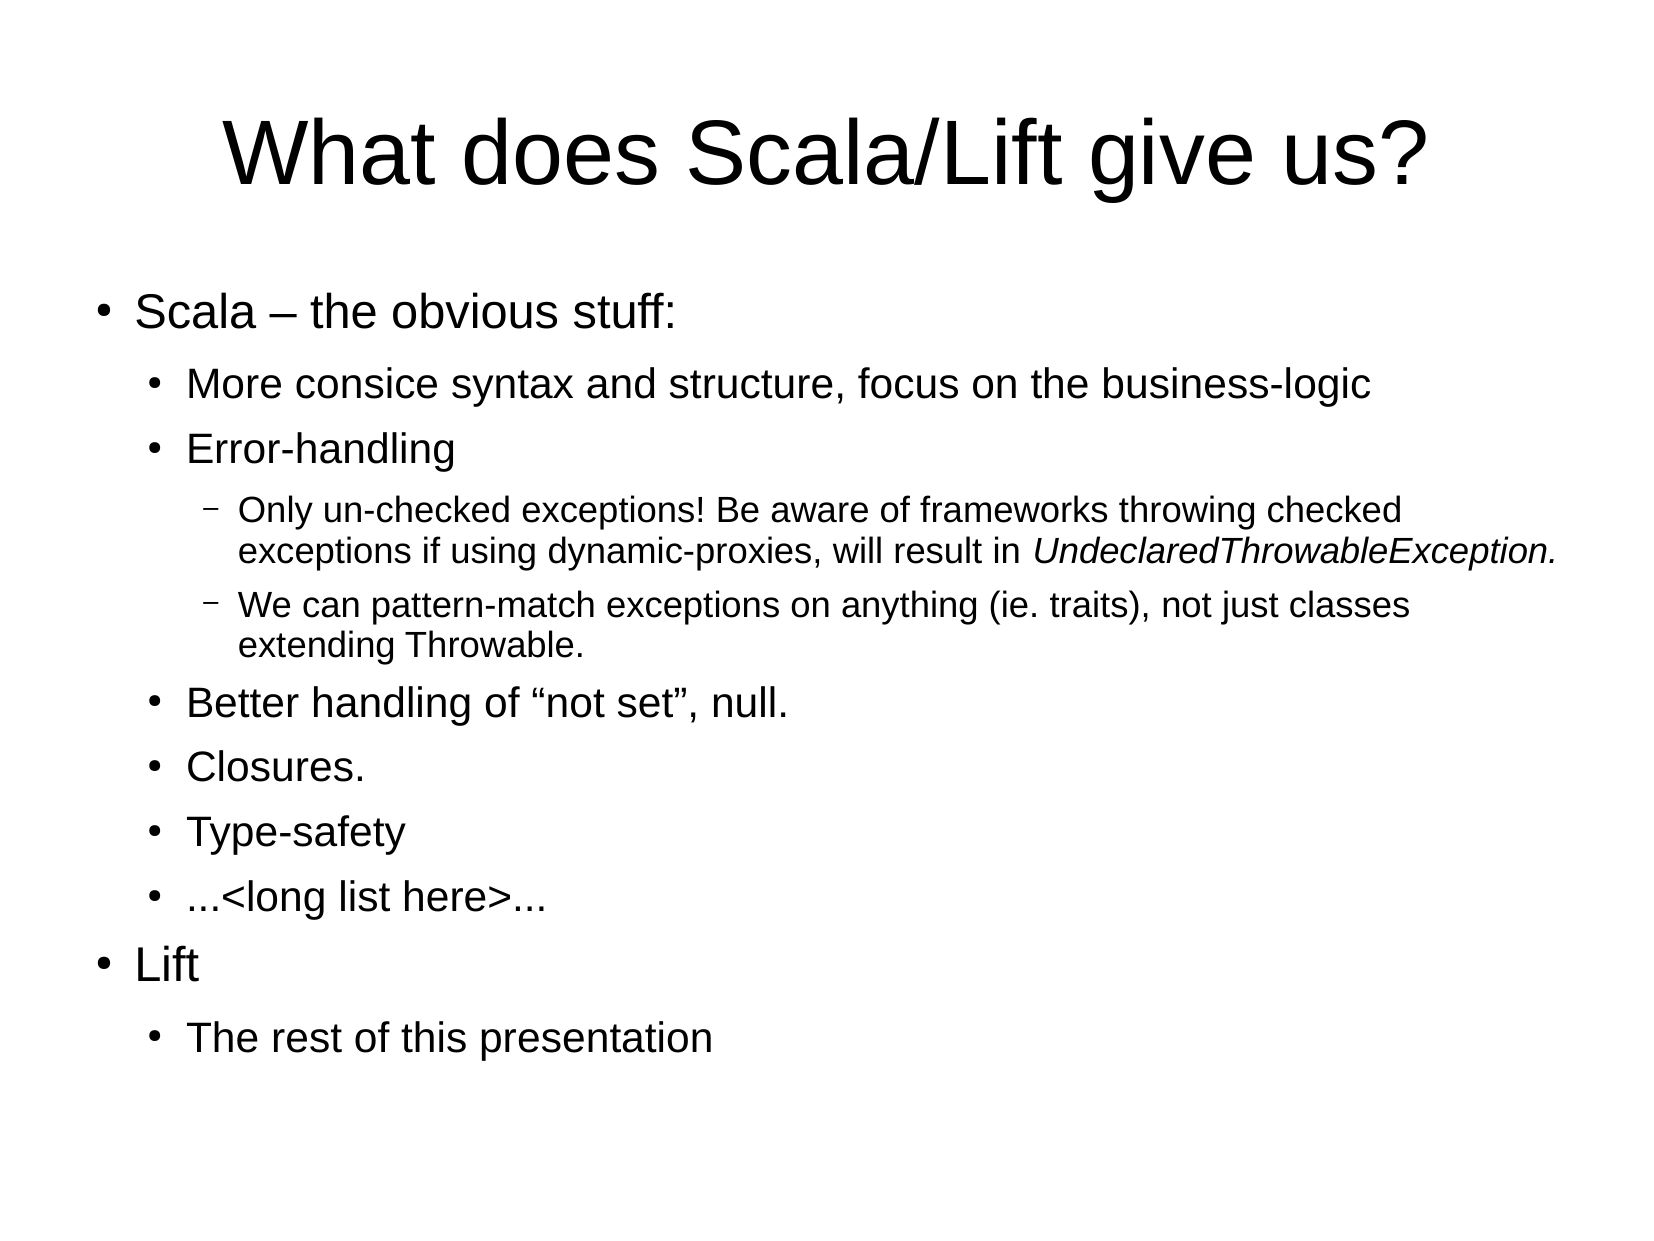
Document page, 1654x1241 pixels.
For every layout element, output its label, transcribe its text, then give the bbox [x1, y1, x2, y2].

title What does Scala/Lift give us? [82, 49, 1571, 257]
list Scala – the obvious stuff: More consice syntax and structure, focus on the business-logic Error-handling Only un-checked exceptions! Be aware of frameworks throwing checked exceptions if using dynamic-proxies, will result in UndeclaredThrowableException. We can pattern-match exceptions on anything (ie. traits), not just classes extending Throwable. Better handling of “not set”, null. Closures. Type-safety ...<long list here>... Lift The rest of this presentation [82, 284, 1571, 1103]
